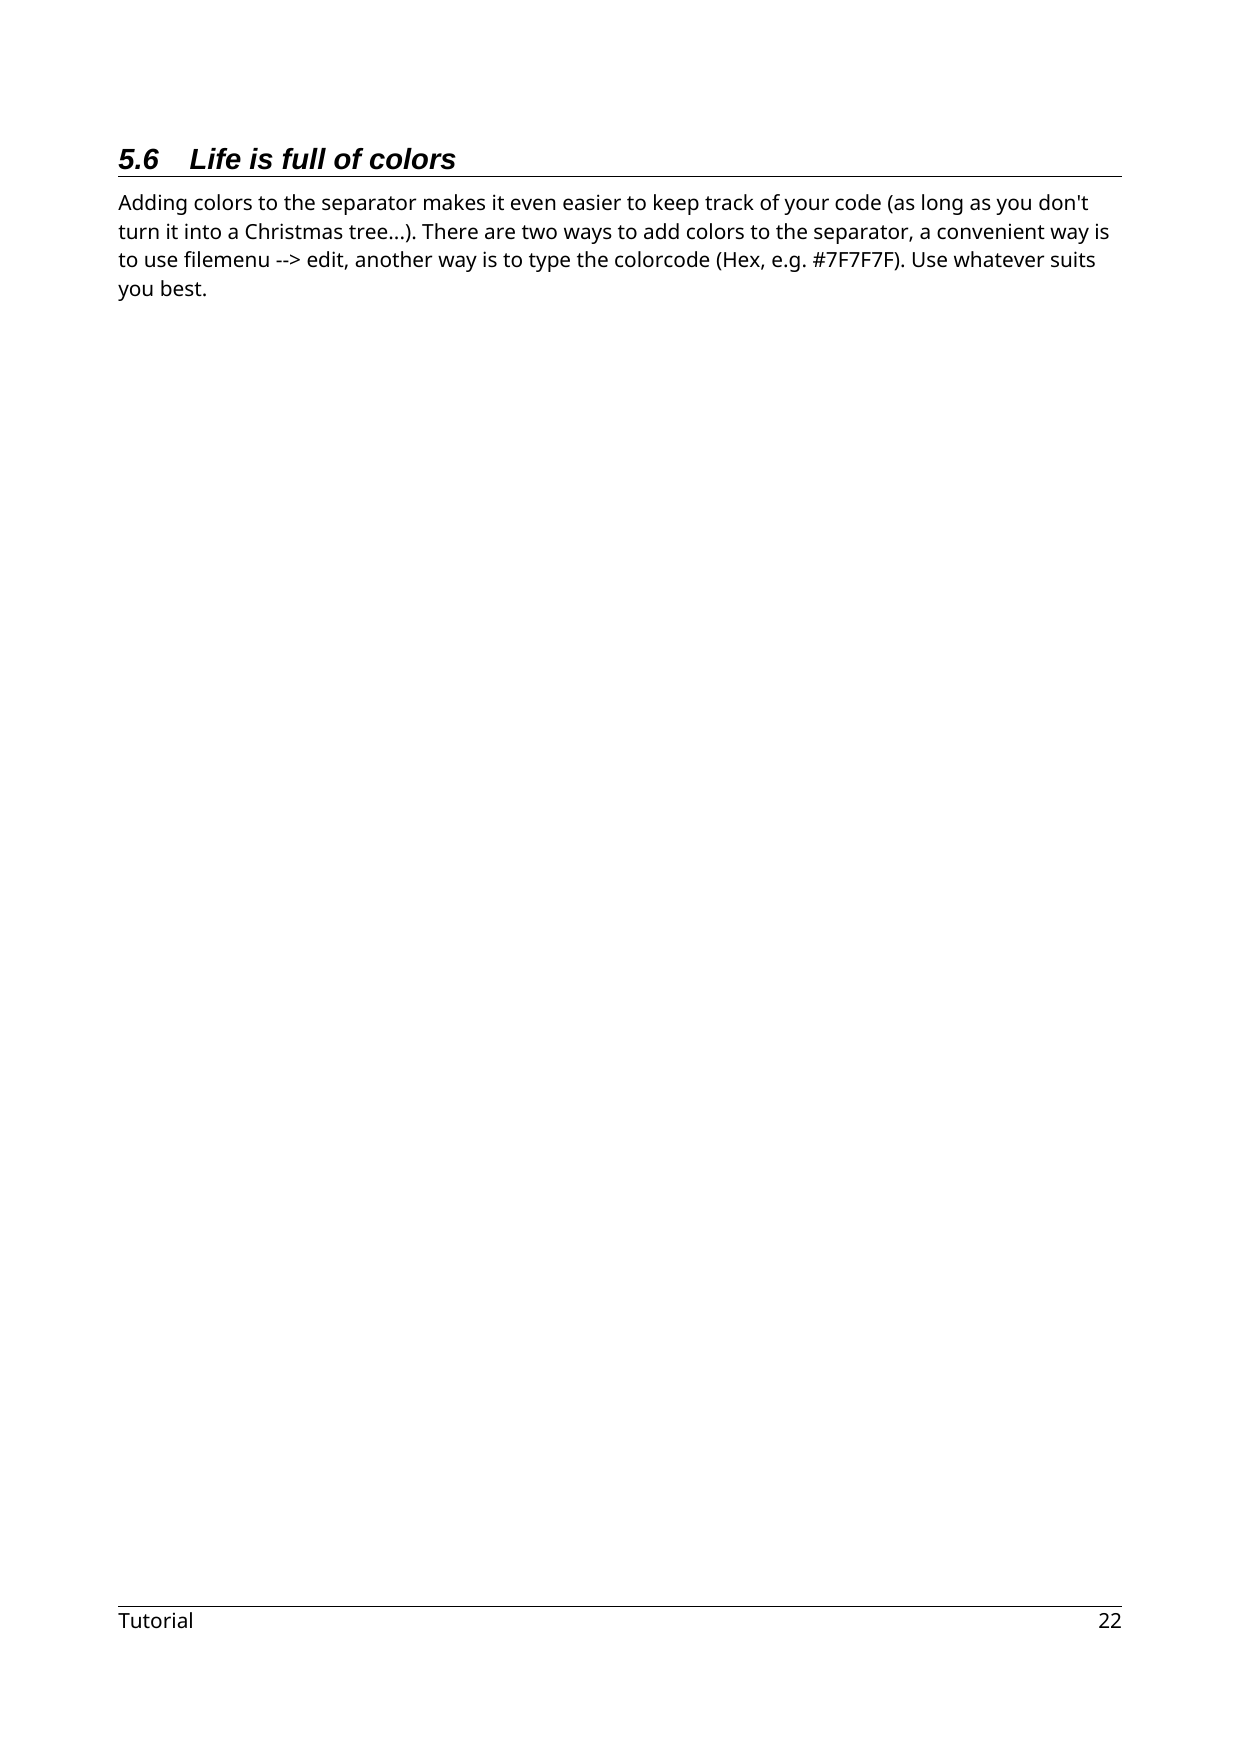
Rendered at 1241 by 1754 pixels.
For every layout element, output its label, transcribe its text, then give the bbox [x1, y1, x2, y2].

text Adding colors to the separator makes it even easier to keep track of your code (as long as you don't turn it into a Christmas tree...). There are two ways to add colors to the separator, a convenient way is to use filemenu --> edit, another way is to type the colorcode (Hex, e.g. #7F7F7F). Use whatever suits you best. [118, 188, 1122, 302]
subtitle Life is full of colors [118, 143, 1122, 176]
